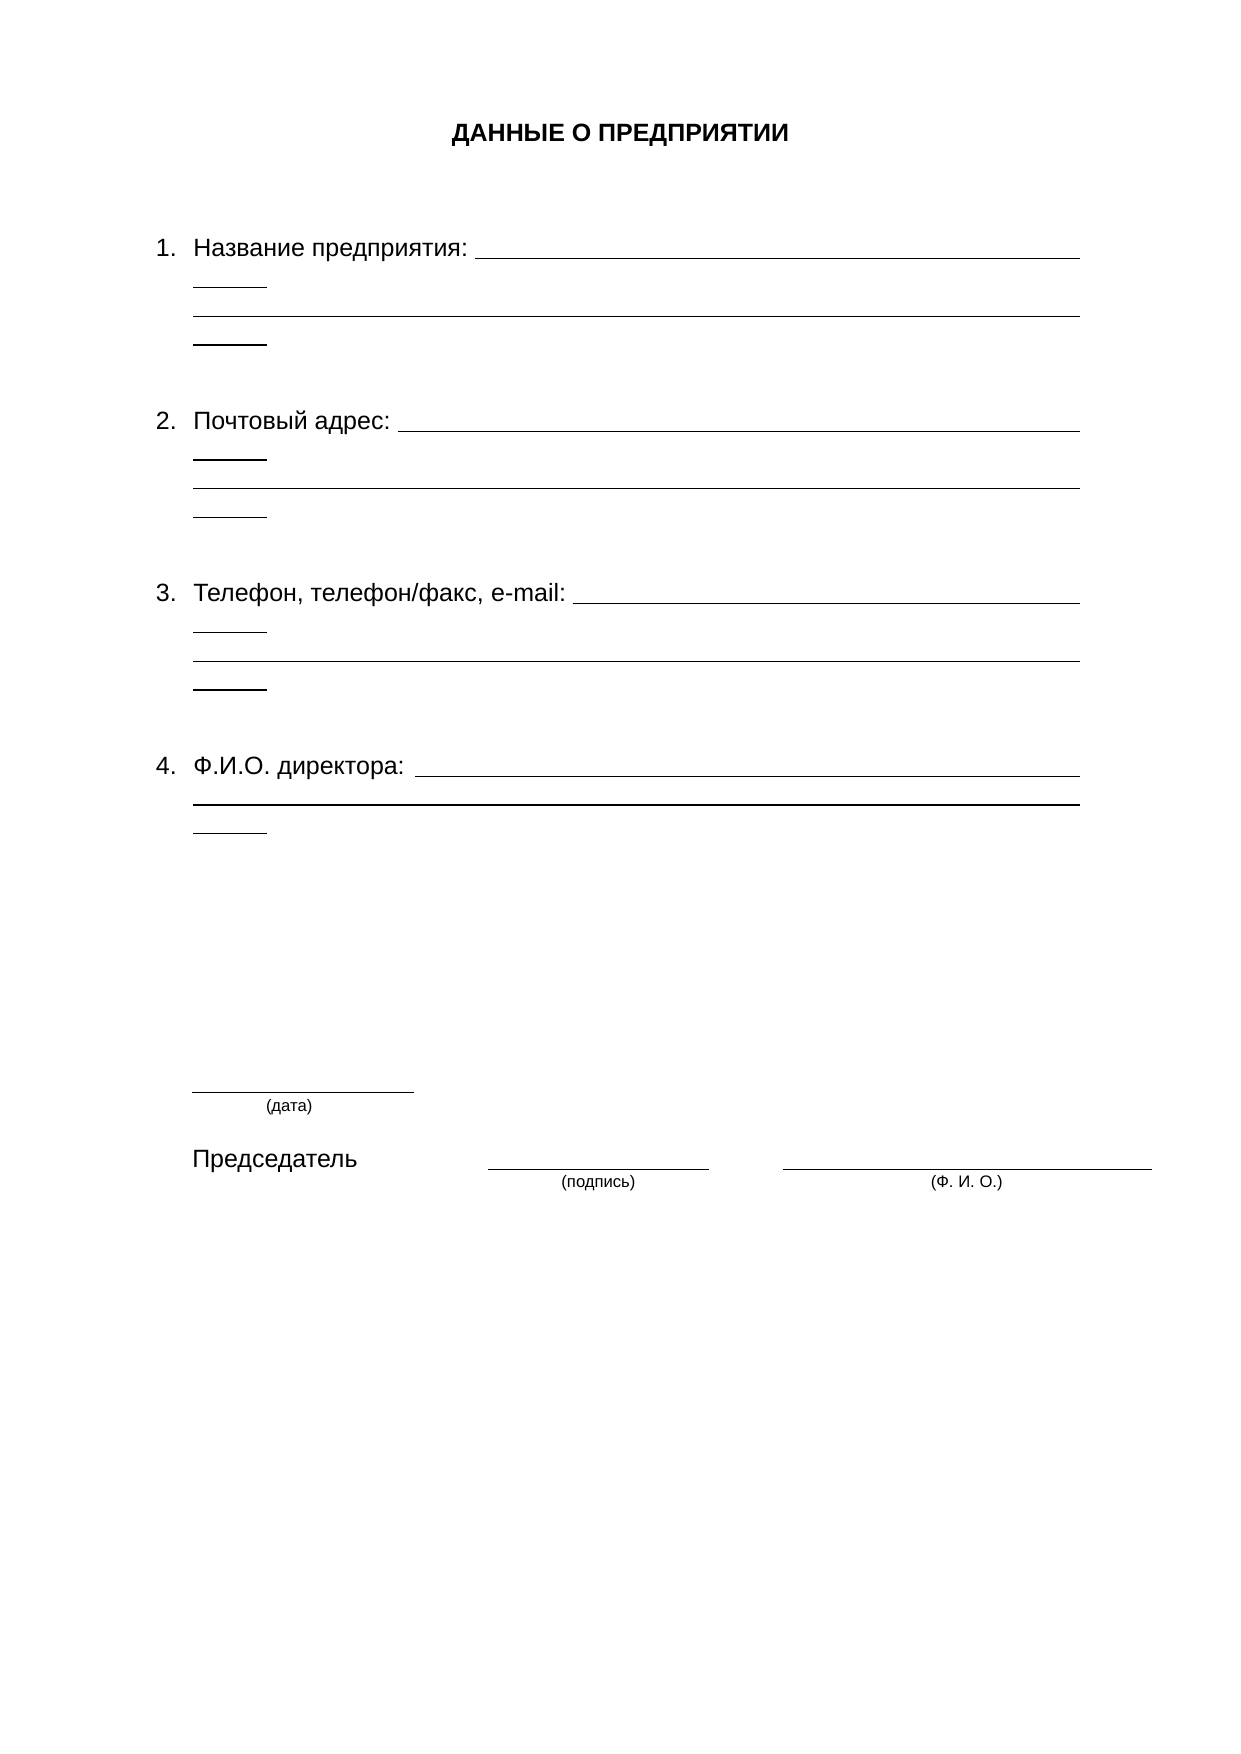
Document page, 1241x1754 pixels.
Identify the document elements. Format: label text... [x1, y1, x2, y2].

text (дата) [118, 1096, 1122, 1115]
list Ф.И.О. директора: [156, 751, 1122, 779]
text Председатель [118, 1143, 1122, 1172]
list Почтовый адрес: [156, 406, 1122, 463]
text (подпись) (Ф. И. О.) [118, 1172, 1122, 1191]
list Название предприятия: [156, 233, 1122, 291]
list Телефон, телефон/факс, e-mail: [156, 578, 1122, 636]
text ДАННЫЕ О ПРЕДПРИЯТИИ [118, 118, 1122, 147]
